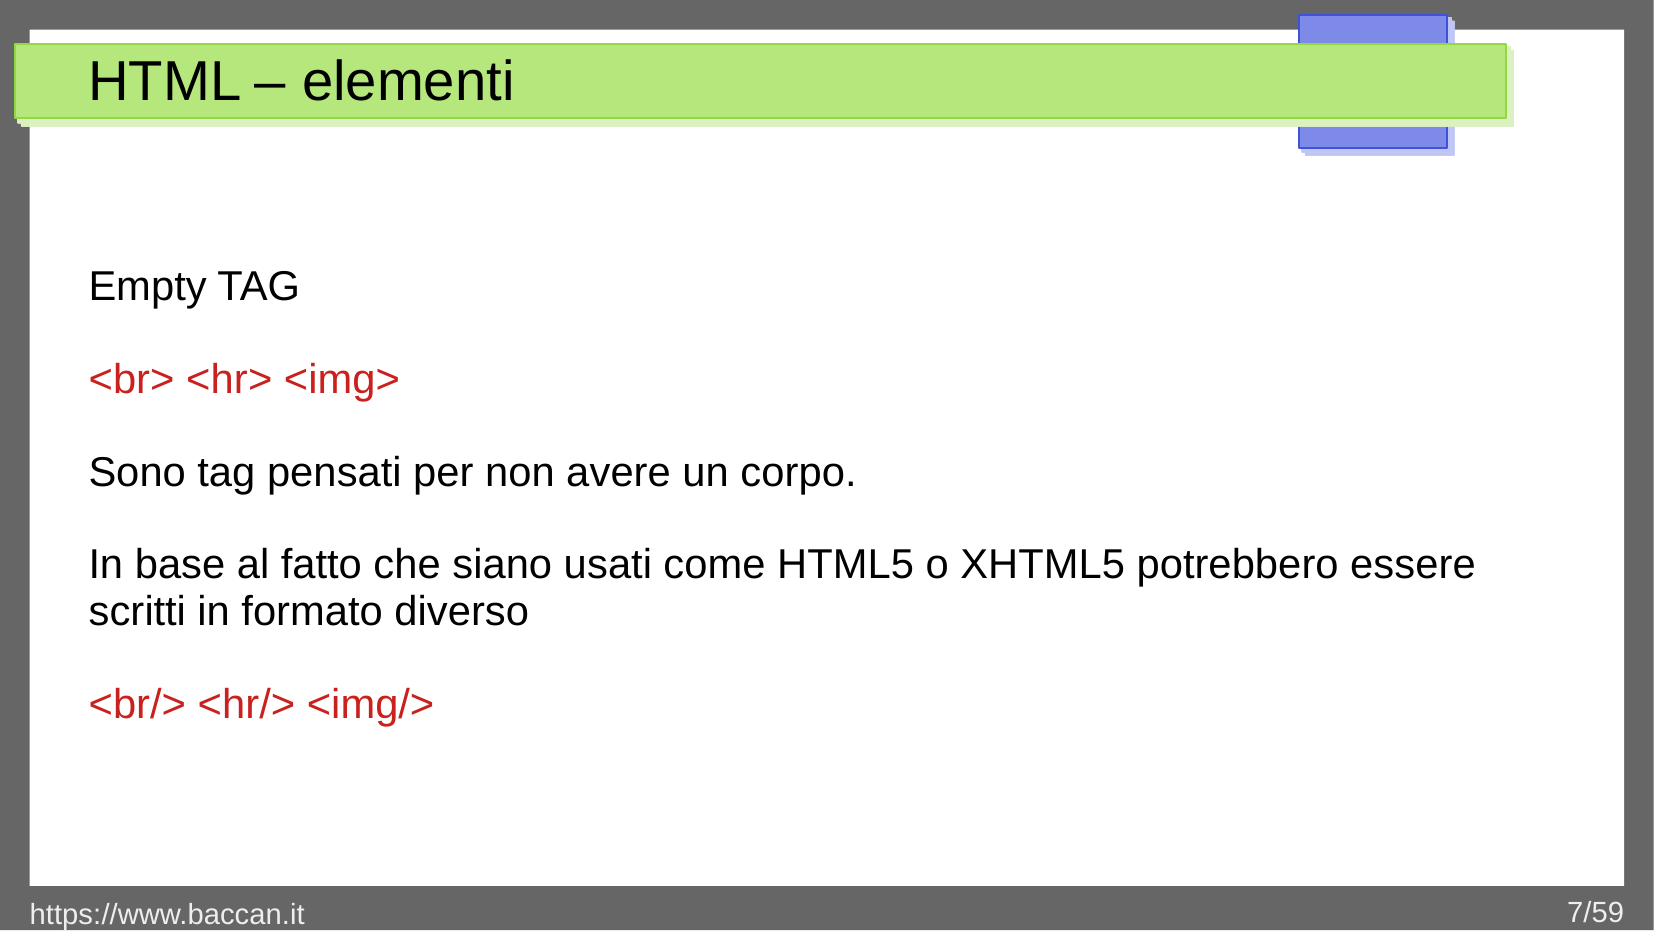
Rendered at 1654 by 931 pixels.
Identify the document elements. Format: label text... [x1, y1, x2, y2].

title HTML – elementi [88, 44, 1506, 119]
text_box Empty TAG <br> <hr> <img> Sono tag pensati per non avere un corpo. In base al fatto che siano usati come HTML5 o XHTML5 potrebbero essere scritti in formato diverso <br/> <hr/> <img/> [88, 169, 1565, 821]
